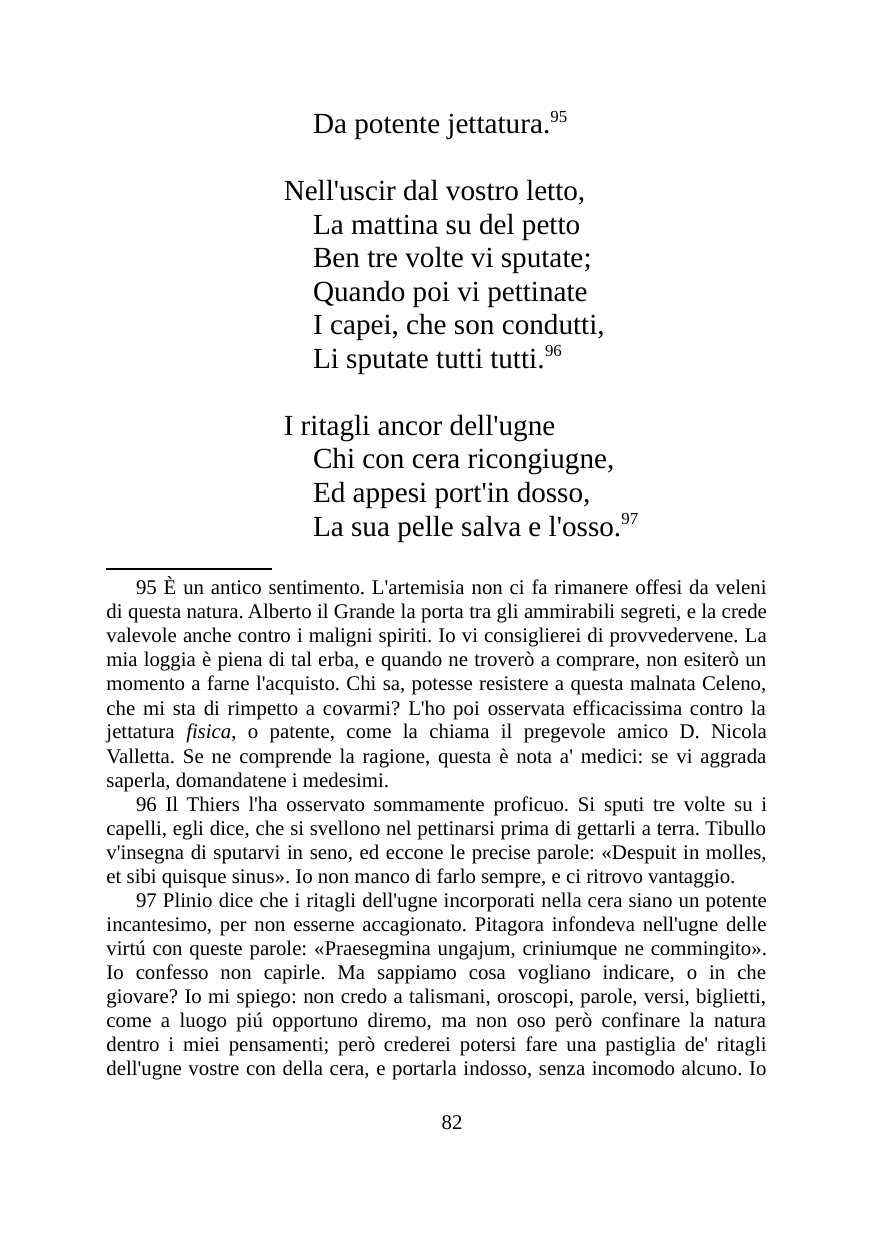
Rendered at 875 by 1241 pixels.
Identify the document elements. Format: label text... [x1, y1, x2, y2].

text Plinio dice che i ritagli dell'ugne incorporati nella cera siano un potente incantesimo, per non esserne accagionato. Pitagora infondeva nell'ugne delle virtú con queste parole: «Praesegmina ungajum, criniumque ne commingito». Io confesso non capirle. Ma sappiamo cosa vogliano indicare, o in che giovare? Io mi spiego: non credo a talismani, oroscopi, parole, versi, biglietti, come a luogo piú opportuno diremo, ma non oso però confinare la natura dentro i miei pensamenti; però crederei potersi fare una pastiglia de' ritagli dell'ugne vostre con della cera, e portarla indosso, senza incomodo alcuno. Io [106, 888, 768, 1080]
text Li sputate tutti tutti. [313, 341, 768, 374]
text La sua pelle salva e l'osso. [313, 509, 768, 542]
text Ed appesi port'in dosso, [313, 475, 768, 509]
text I capei, che son condutti, [313, 307, 768, 341]
text Chi con cera ricongiugne, [313, 442, 768, 475]
text Nell'uscir dal vostro letto, [283, 173, 768, 207]
text I ritagli ancor dell'ugne [283, 408, 768, 442]
text Il Thiers l'ha osservato sommamente proficuo. Si sputi tre volte su i capelli, egli dice, che si svellono nel pettinarsi prima di gettarli a terra. Tibullo v'insegna di sputarvi in seno, ed eccone le precise parole: «Despuit in molles, et sibi quisque sinus». Io non manco di farlo sempre, e ci ritrovo vantaggio. [106, 792, 768, 888]
text Quando poi vi pettinate [313, 274, 768, 307]
text Ben tre volte vi sputate; [313, 240, 768, 274]
text La mattina su del petto [313, 207, 768, 240]
text Da potente jettatura. [313, 106, 768, 140]
text È un antico sentimento. L'artemisia non ci fa rimanere offesi da veleni di questa natura. Alberto il Grande la porta tra gli ammirabili segreti, e la crede valevole anche contro i maligni spiriti. Io vi consiglierei di provvedervene. La mia loggia è piena di tal erba, e quando ne troverò a comprare, non esiterò un momento a farne l'acquisto. Chi sa, potesse resistere a questa malnata Celeno, che mi sta di rimpetto a covarmi? L'ho poi osservata efficacissima contro la jettatura fisica, o patente, come la chiama il pregevole amico D. Nicola Valletta. Se ne comprende la ragione, questa è nota a' medici: se vi aggrada saperla, domandatene i medesimi. [106, 575, 768, 792]
